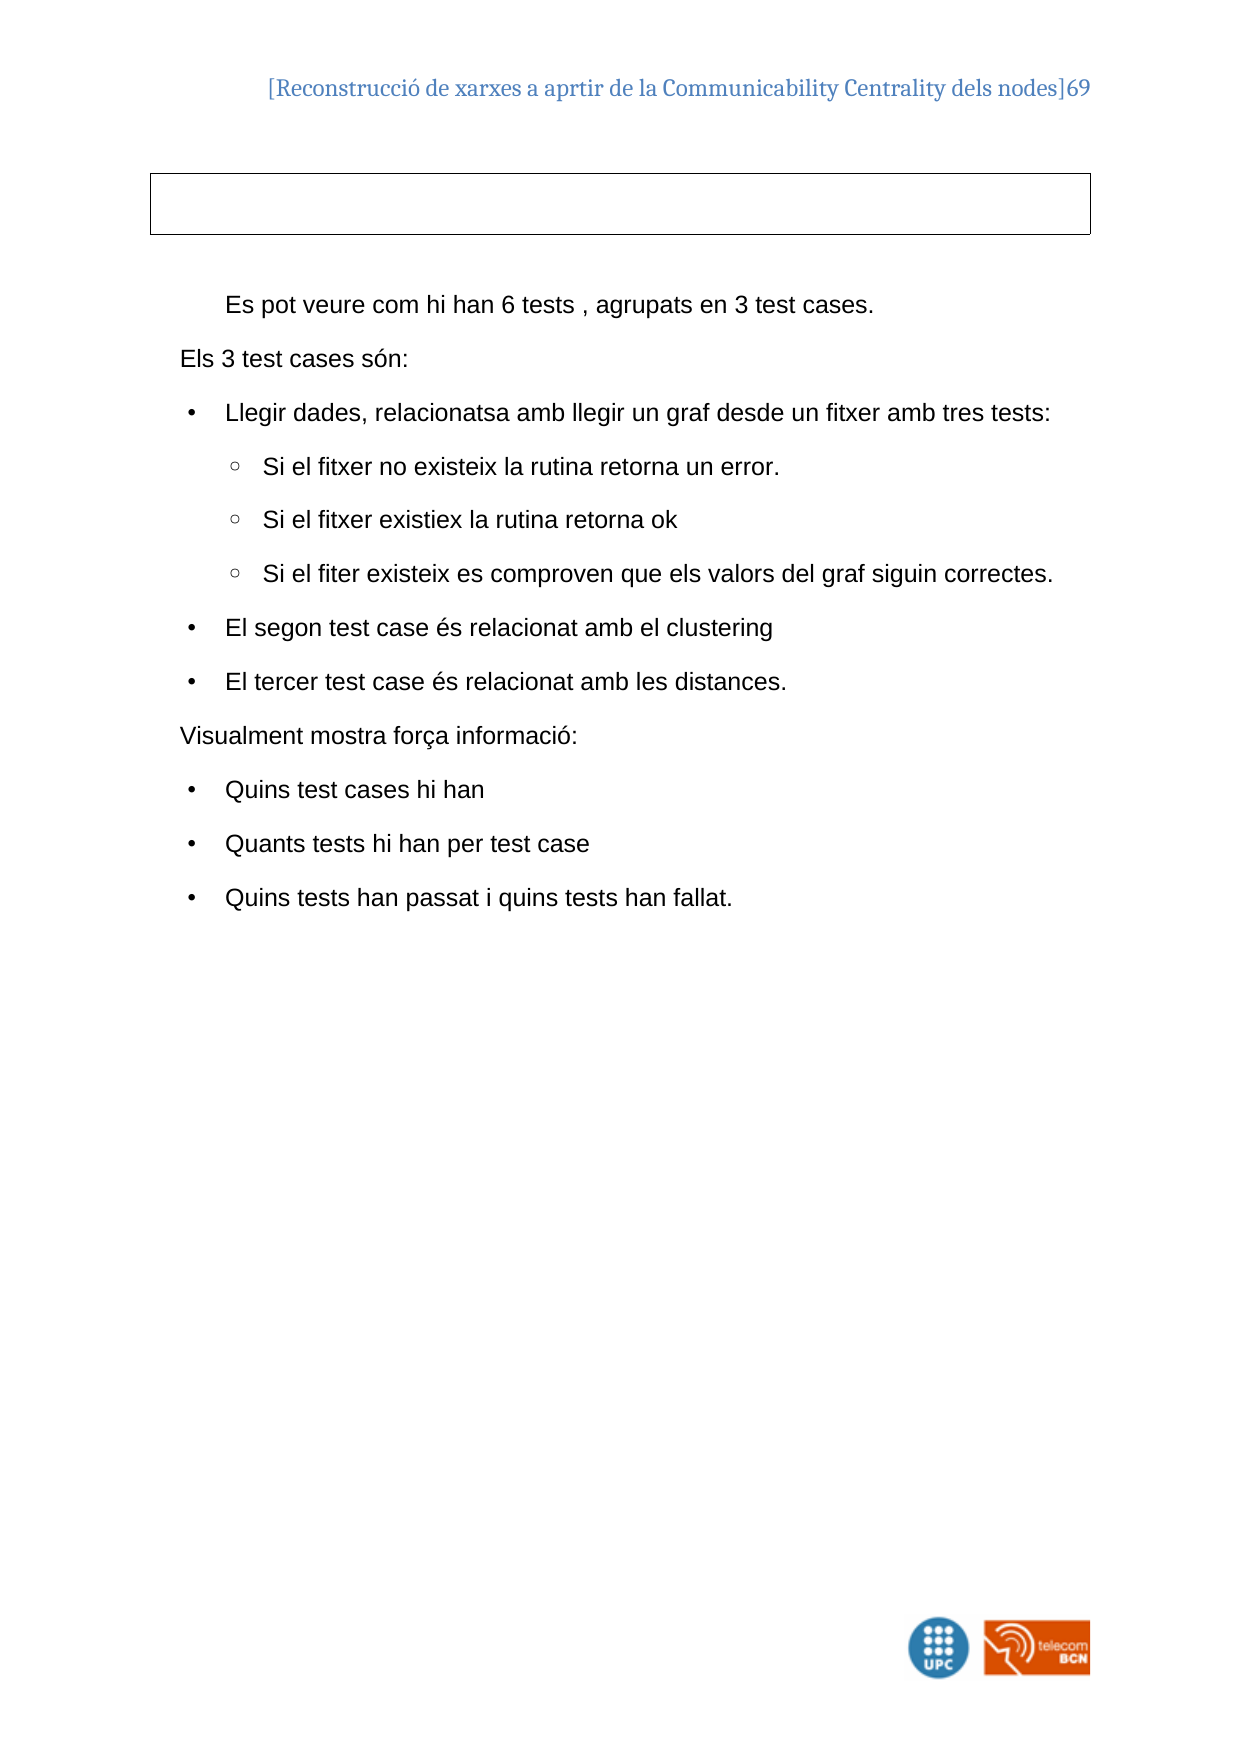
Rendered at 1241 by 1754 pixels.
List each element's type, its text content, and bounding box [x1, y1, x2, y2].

list El tercer test case és relacionat amb les distances. [187, 667, 1090, 696]
list Si el fiter existeix es comproven que els valors del graf siguin correctes. [225, 559, 1090, 588]
list Quins test cases hi han [187, 775, 1090, 804]
text Visualment mostra força informació: [150, 721, 1090, 750]
list Si el fitxer no existeix la rutina retorna un error. [225, 451, 1090, 480]
list Quants tests hi han per test case [187, 829, 1090, 858]
list El segon test case és relacionat amb el clustering [187, 613, 1090, 642]
table_cell [151, 174, 1090, 234]
list Es pot veure com hi han 6 tests , agrupats en 3 test cases. [187, 290, 1090, 318]
picture [904, 1614, 1091, 1681]
text Els 3 test cases són: [150, 344, 1090, 372]
list Llegir dades, relacionatsa amb llegir un graf desde un fitxer amb tres tests: [187, 397, 1090, 426]
list Si el fitxer existiex la rutina retorna ok [225, 505, 1090, 534]
list Quins tests han passat i quins tests han fallat. [187, 883, 1090, 912]
